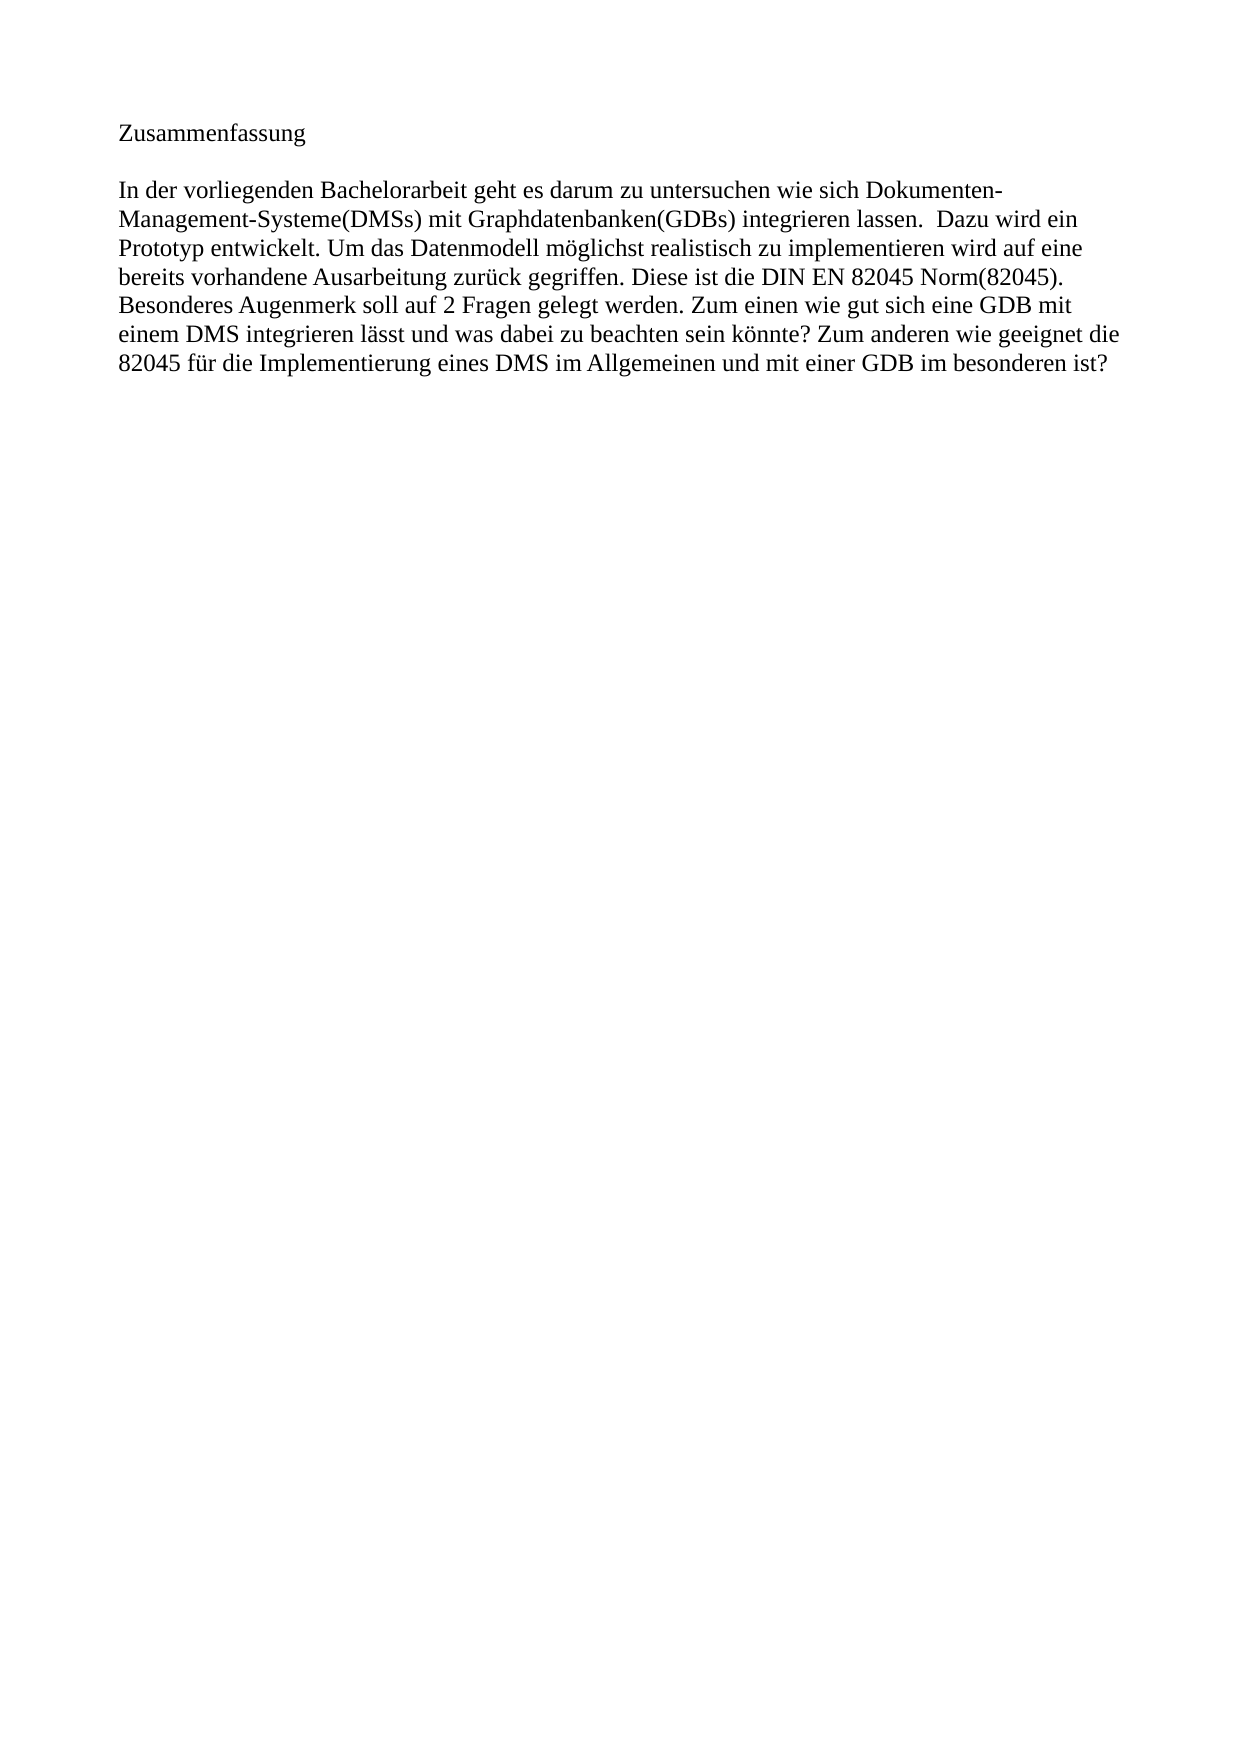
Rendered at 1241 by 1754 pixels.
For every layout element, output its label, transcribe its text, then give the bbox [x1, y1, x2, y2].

text Zusammenfassung [118, 118, 1122, 147]
text In der vorliegenden Bachelorarbeit geht es darum zu untersuchen wie sich Dokumenten-Management-Systeme(DMSs) mit Graphdatenbanken(GDBs) integrieren lassen. Dazu wird ein Prototyp entwickelt. Um das Datenmodell möglichst realistisch zu implementieren wird auf eine bereits vorhandene Ausarbeitung zurück gegriffen. Diese ist die DIN EN 82045 Norm(82045). Besonderes Augenmerk soll auf 2 Fragen gelegt werden. Zum einen wie gut sich eine GDB mit einem DMS integrieren lässt und was dabei zu beachten sein könnte? Zum anderen wie geeignet die 82045 für die Implementierung eines DMS im Allgemeinen und mit einer GDB im besonderen ist? [118, 176, 1122, 377]
